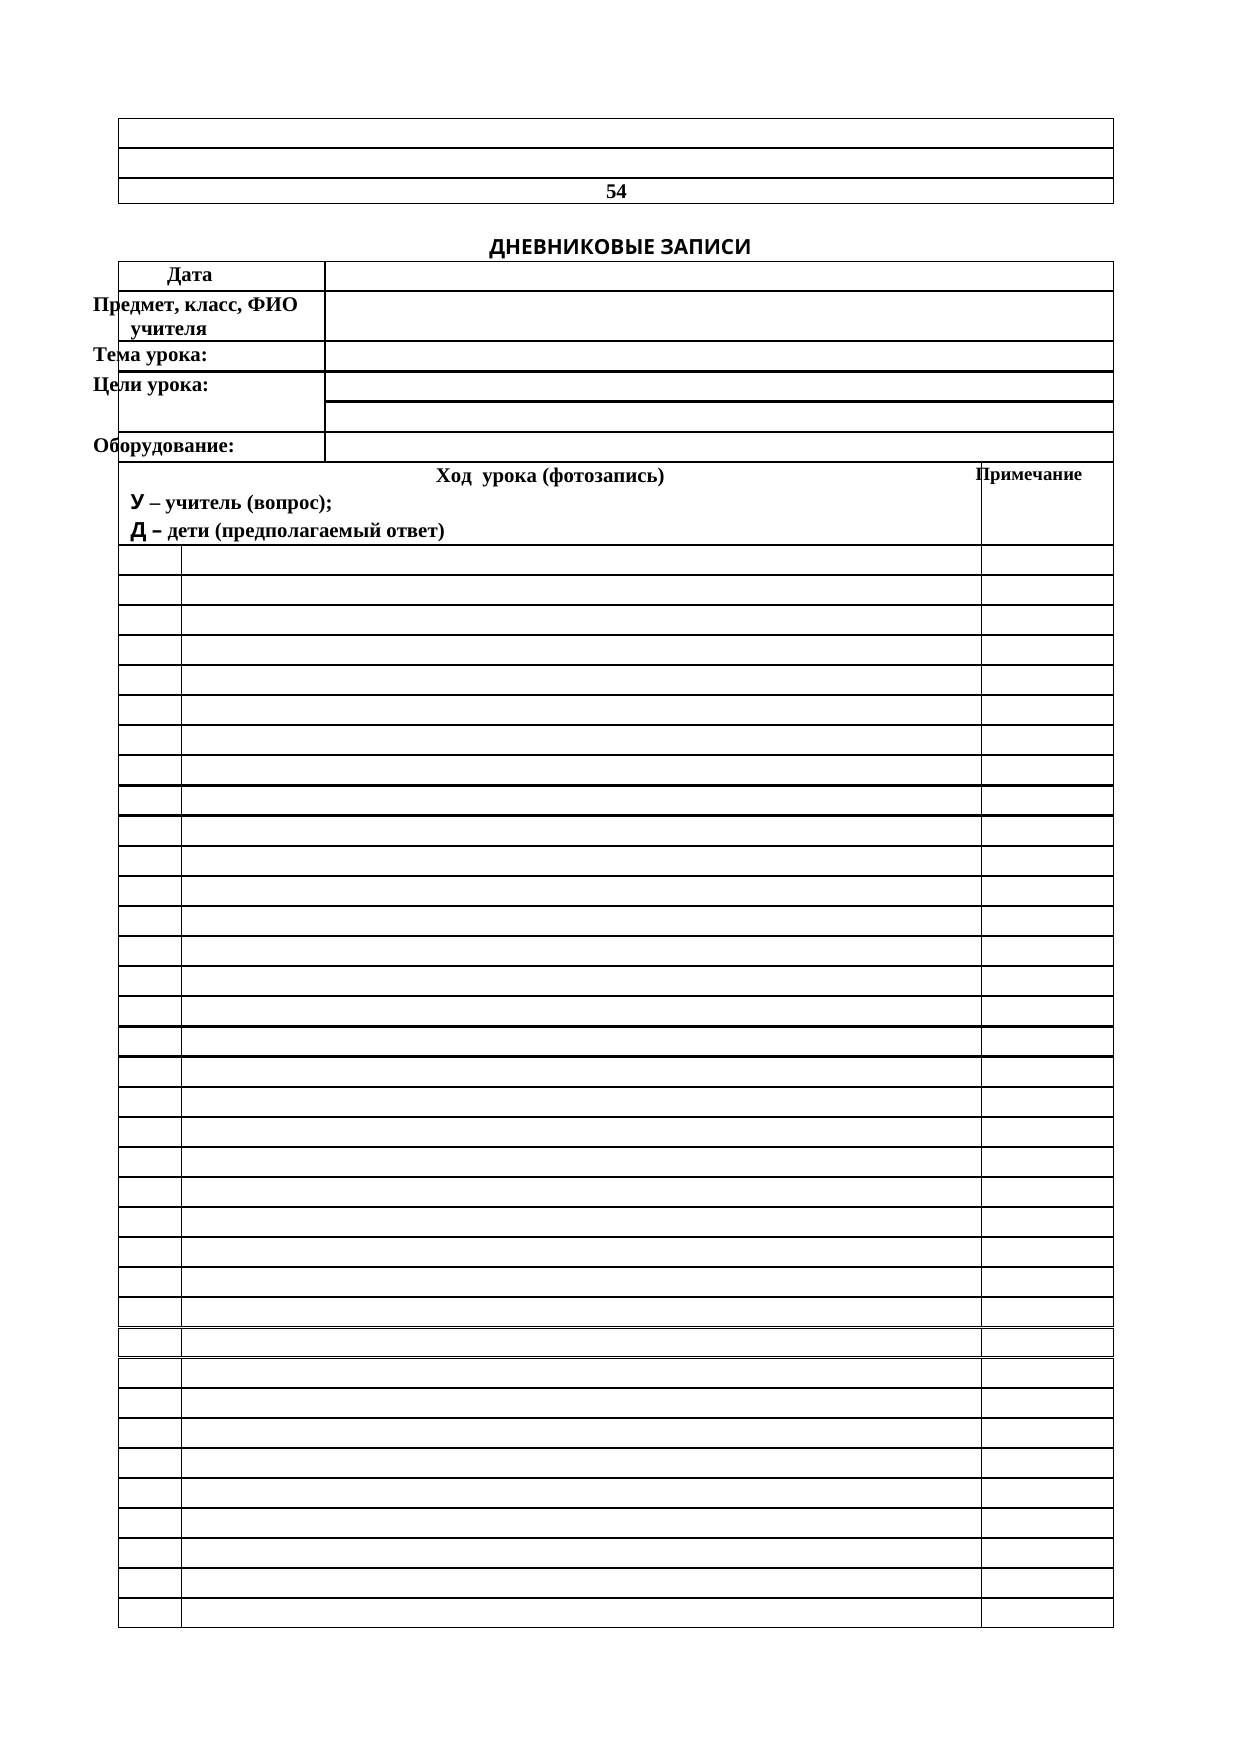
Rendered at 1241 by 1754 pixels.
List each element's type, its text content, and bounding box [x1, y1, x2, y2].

table_cell [182, 1178, 981, 1206]
table_cell Оборудование: [119, 433, 324, 461]
table_cell [119, 1569, 181, 1597]
table_cell [119, 907, 181, 935]
table_cell [119, 726, 181, 754]
table_cell [119, 877, 181, 905]
table_cell [182, 696, 981, 724]
table_cell [982, 576, 1113, 604]
table_cell [326, 403, 1113, 431]
table_cell [182, 1148, 981, 1176]
table_cell [119, 666, 181, 694]
table_cell [982, 1509, 1113, 1537]
table_cell [182, 606, 981, 634]
table_cell [982, 1329, 1113, 1356]
table_cell Тема урока: [119, 342, 324, 370]
table_cell [982, 1118, 1113, 1146]
table_cell [182, 1509, 981, 1537]
table_cell [982, 606, 1113, 634]
table_cell [982, 1569, 1113, 1597]
table_cell [982, 1268, 1113, 1296]
table_cell [182, 937, 981, 965]
table_cell [982, 1208, 1113, 1236]
table_cell [119, 1238, 181, 1266]
table_cell [182, 877, 981, 905]
table_cell [182, 1298, 981, 1326]
table_cell [182, 1569, 981, 1597]
table_cell [326, 373, 1113, 400]
table_cell [182, 1449, 981, 1477]
table_cell [982, 636, 1113, 664]
table_header Дата [119, 262, 324, 290]
table_cell [982, 967, 1113, 995]
table_cell [982, 1449, 1113, 1477]
table_cell [182, 1329, 981, 1356]
table_cell [182, 756, 981, 784]
table_cell [982, 1058, 1113, 1086]
table_cell [982, 666, 1113, 694]
table_cell [982, 1539, 1113, 1567]
table_cell [982, 1599, 1113, 1627]
table_cell [119, 119, 1113, 147]
table_cell [119, 1028, 181, 1055]
table_cell [119, 576, 181, 604]
table_cell [982, 817, 1113, 845]
table_cell [182, 1268, 981, 1296]
table_cell [119, 997, 181, 1025]
table_cell [119, 1509, 181, 1537]
text ДНЕВНИКОВЫЕ ЗАПИСИ [118, 232, 1122, 261]
table_cell [119, 149, 1113, 177]
table_cell [119, 1329, 181, 1356]
table_cell [982, 1028, 1113, 1055]
table_cell [119, 696, 181, 724]
table_cell [182, 817, 981, 845]
table_header [326, 262, 1113, 290]
table_cell [182, 1118, 981, 1146]
table_cell [182, 1088, 981, 1116]
table_cell [182, 787, 981, 814]
table_cell [182, 1389, 981, 1417]
table_cell [982, 1088, 1113, 1116]
table_cell [182, 576, 981, 604]
table_cell [119, 1268, 181, 1296]
table_cell [119, 937, 181, 965]
table_cell [182, 1479, 981, 1507]
table_cell [119, 1359, 181, 1387]
table_cell [119, 1539, 181, 1567]
table_cell [982, 696, 1113, 724]
table_cell [982, 1238, 1113, 1266]
table_cell [982, 1359, 1113, 1387]
table_cell [182, 1208, 981, 1236]
table_cell [982, 787, 1113, 814]
table_cell [119, 636, 181, 664]
table_cell [119, 1208, 181, 1236]
table_cell [119, 1298, 181, 1326]
table_cell [182, 546, 981, 574]
table_cell [119, 1419, 181, 1447]
table_cell [182, 1028, 981, 1055]
table_cell [982, 1389, 1113, 1417]
table_cell [119, 606, 181, 634]
table_cell [119, 1479, 181, 1507]
table_cell [119, 1449, 181, 1477]
table_cell [982, 937, 1113, 965]
table_cell [982, 756, 1113, 784]
table_cell [182, 1238, 981, 1266]
table_cell 54 [119, 179, 1113, 203]
table_cell Ход урока (фотозапись) У – учитель (вопрос); Д – дети (предполагаемый ответ) [119, 463, 981, 544]
table_cell [119, 546, 181, 574]
table_cell [982, 1148, 1113, 1176]
table_cell [982, 907, 1113, 935]
table_cell [119, 1118, 181, 1146]
table_cell [182, 847, 981, 875]
table_cell [182, 1058, 981, 1086]
table_cell Цели урока: [119, 373, 324, 431]
table_cell [119, 847, 181, 875]
table_cell [182, 666, 981, 694]
table_cell [182, 636, 981, 664]
table_cell [119, 1389, 181, 1417]
table_cell [982, 877, 1113, 905]
table_cell [982, 1178, 1113, 1206]
table_cell [982, 847, 1113, 875]
table_cell [119, 1088, 181, 1116]
table_cell [326, 433, 1113, 461]
table_cell [326, 292, 1113, 340]
table_cell [182, 997, 981, 1025]
table_cell [982, 726, 1113, 754]
table_cell [982, 997, 1113, 1025]
table_cell [182, 967, 981, 995]
table_cell [182, 1419, 981, 1447]
table_cell [982, 1419, 1113, 1447]
table_cell [119, 1148, 181, 1176]
table_cell [982, 1298, 1113, 1326]
table_cell [182, 1539, 981, 1567]
table_cell Примечание [982, 463, 1113, 544]
table_cell [119, 1599, 181, 1627]
table_cell [182, 907, 981, 935]
table_cell [182, 1599, 981, 1627]
table_cell [119, 967, 181, 995]
table_cell [119, 1178, 181, 1206]
table_cell [182, 726, 981, 754]
table_cell [119, 1058, 181, 1086]
table_cell [982, 1479, 1113, 1507]
table_cell [982, 546, 1113, 574]
table_cell [119, 817, 181, 845]
table_cell [182, 1359, 981, 1387]
table_cell [326, 342, 1113, 370]
table_cell [119, 787, 181, 814]
table_cell Предмет, класс, ФИО учителя [119, 292, 324, 340]
table_cell [119, 756, 181, 784]
